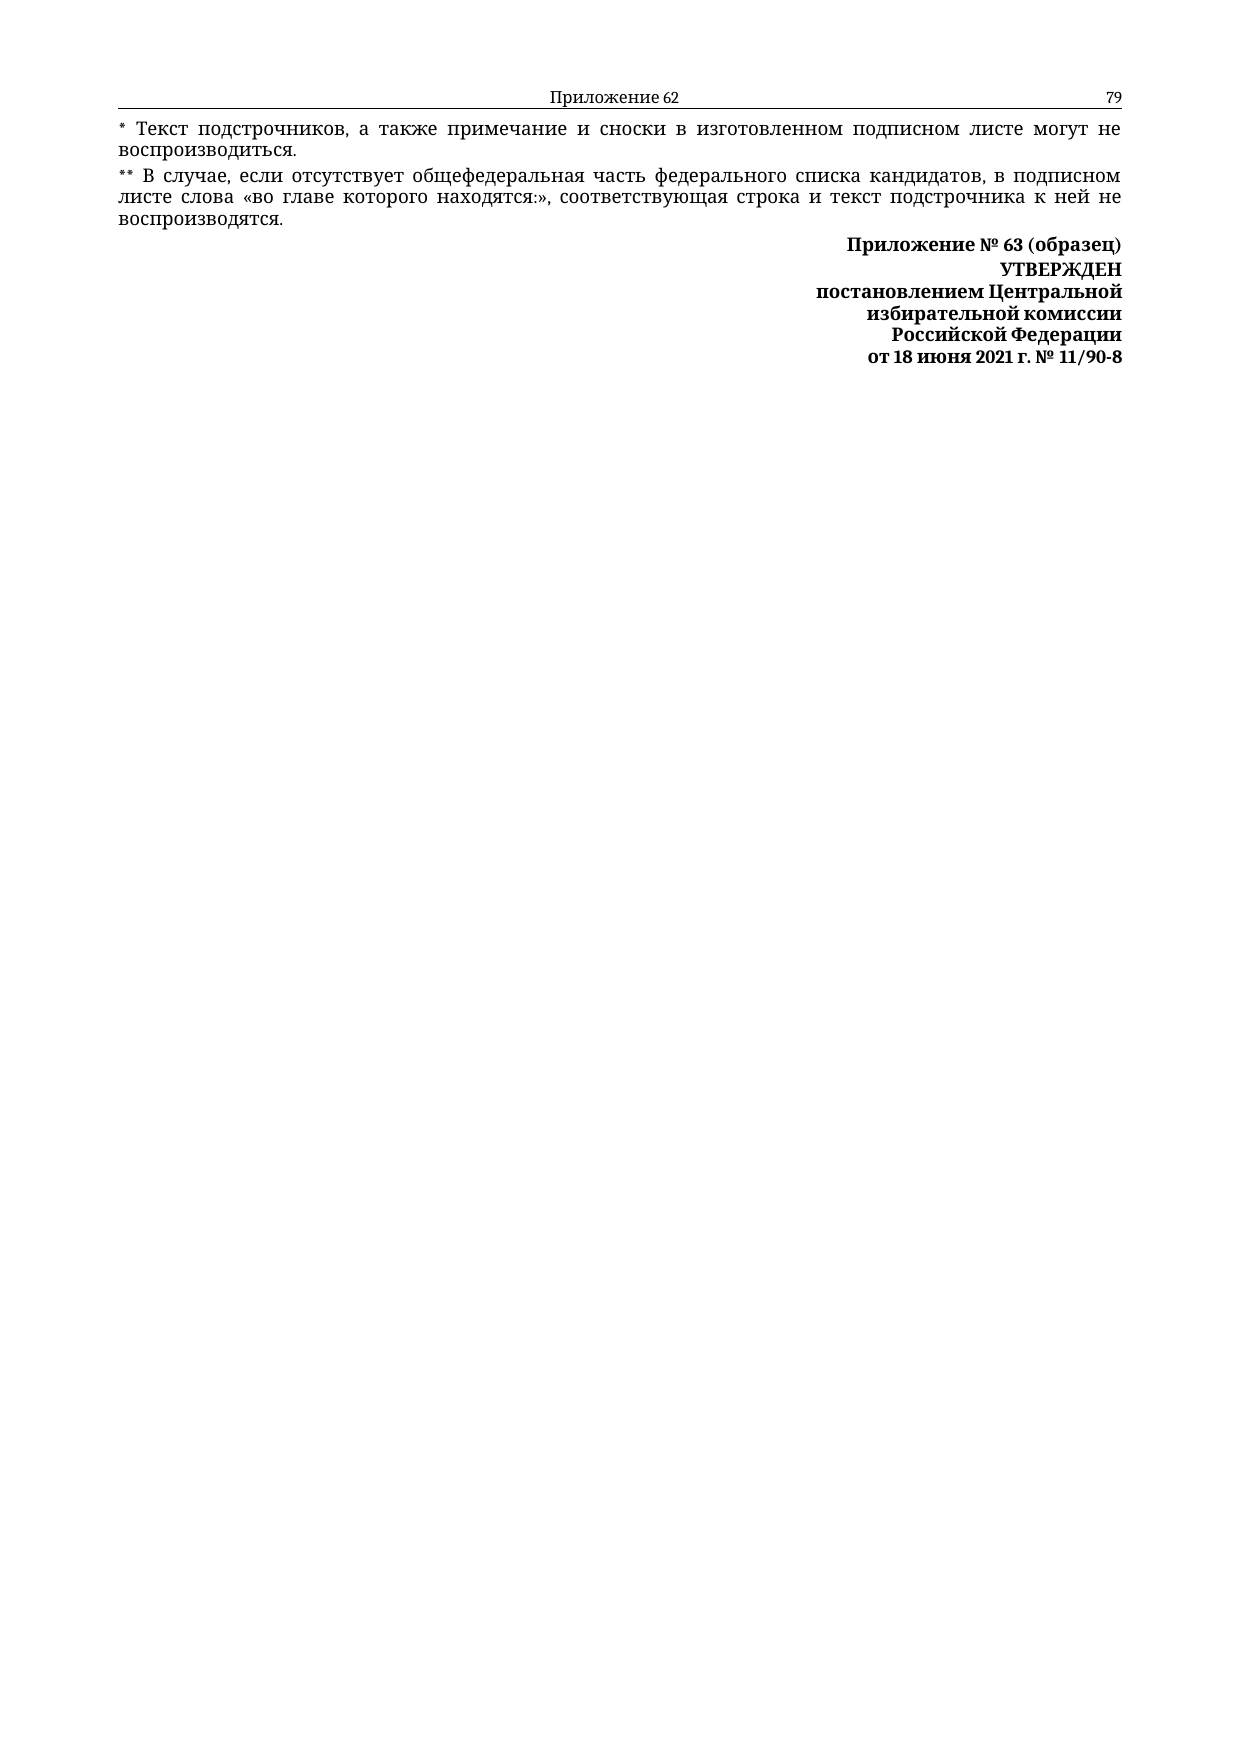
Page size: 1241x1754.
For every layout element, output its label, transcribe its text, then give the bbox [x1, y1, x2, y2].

text * Текст подстрочников, а также примечание и сноски в изготовленном подписном листе могут не воспроизводиться. [118, 118, 1122, 161]
text Приложение № 63 (образец) [118, 234, 1122, 256]
text ** В случае, если отсутствует общефедеральная часть федерального списка кандидатов, в подписном листе слова «во главе которого находятся:», соответствующая строка и текст подстрочника к ней не воспроизводятся. [118, 165, 1122, 230]
text УТВЕРЖДЕН постановлением Центральной избирательной комиссии Российской Федерации от 18 июня 2021 г. № 11/90-8 [118, 260, 1122, 368]
